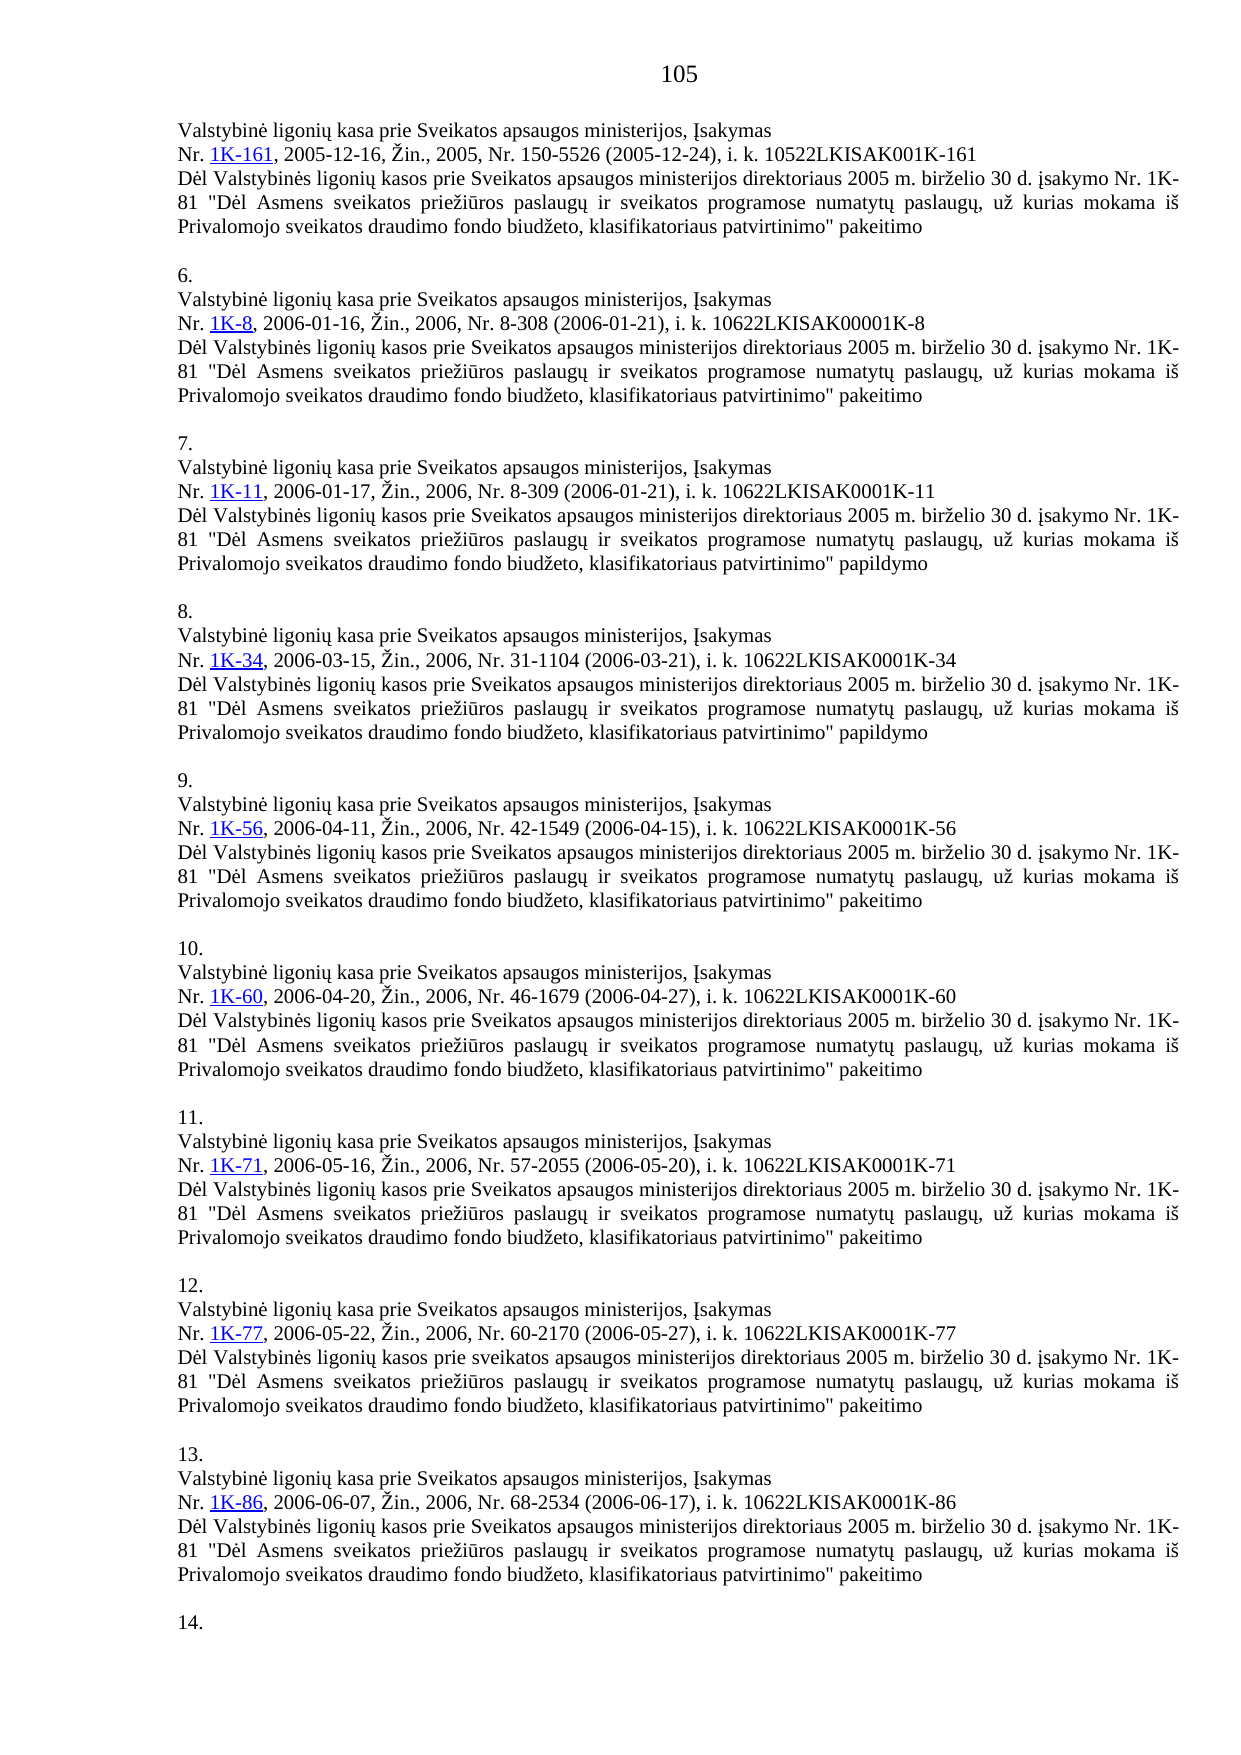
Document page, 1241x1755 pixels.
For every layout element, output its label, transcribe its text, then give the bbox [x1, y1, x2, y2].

text 11. [177, 1105, 1181, 1129]
text Valstybinė ligonių kasa prie Sveikatos apsaugos ministerijos, Įsakymas [177, 1466, 1181, 1490]
text Valstybinė ligonių kasa prie Sveikatos apsaugos ministerijos, Įsakymas [177, 287, 1181, 311]
text 9. [177, 768, 1181, 792]
text Dėl Valstybinės ligonių kasos prie Sveikatos apsaugos ministerijos direktoriaus 2005 m. birželio 30 d. įsakymo Nr. 1K-81 "Dėl Asmens sveikatos priežiūros paslaugų ir sveikatos programose numatytų paslaugų, už kurias mokama iš Privalomojo sveikatos draudimo fondo biudžeto, klasifikatoriaus patvirtinimo" papildymo [177, 672, 1181, 744]
text Nr. 1K-11, 2006-01-17, Žin., 2006, Nr. 8-309 (2006-01-21), i. k. 10622LKISAK0001K-11 [177, 479, 1181, 503]
text Valstybinė ligonių kasa prie Sveikatos apsaugos ministerijos, Įsakymas [177, 1129, 1181, 1153]
text 10. [177, 936, 1181, 960]
text Nr. 1K-86, 2006-06-07, Žin., 2006, Nr. 68-2534 (2006-06-17), i. k. 10622LKISAK0001K-86 [177, 1490, 1181, 1514]
text Dėl Valstybinės ligonių kasos prie Sveikatos apsaugos ministerijos direktoriaus 2005 m. birželio 30 d. įsakymo Nr. 1K-81 "Dėl Asmens sveikatos priežiūros paslaugų ir sveikatos programose numatytų paslaugų, už kurias mokama iš Privalomojo sveikatos draudimo fondo biudžeto, klasifikatoriaus patvirtinimo" pakeitimo [177, 840, 1181, 912]
text Nr. 1K-60, 2006-04-20, Žin., 2006, Nr. 46-1679 (2006-04-27), i. k. 10622LKISAK0001K-60 [177, 984, 1181, 1008]
text Dėl Valstybinės ligonių kasos prie Sveikatos apsaugos ministerijos direktoriaus 2005 m. birželio 30 d. įsakymo Nr. 1K-81 "Dėl Asmens sveikatos priežiūros paslaugų ir sveikatos programose numatytų paslaugų, už kurias mokama iš Privalomojo sveikatos draudimo fondo biudžeto, klasifikatoriaus patvirtinimo" pakeitimo [177, 1514, 1181, 1586]
text Valstybinė ligonių kasa prie Sveikatos apsaugos ministerijos, Įsakymas [177, 792, 1181, 816]
text Valstybinė ligonių kasa prie Sveikatos apsaugos ministerijos, Įsakymas [177, 623, 1181, 647]
text Valstybinė ligonių kasa prie Sveikatos apsaugos ministerijos, Įsakymas [177, 1297, 1181, 1321]
text 7. [177, 431, 1181, 455]
text Valstybinė ligonių kasa prie Sveikatos apsaugos ministerijos, Įsakymas [177, 455, 1181, 479]
text Valstybinė ligonių kasa prie Sveikatos apsaugos ministerijos, Įsakymas [177, 960, 1181, 984]
text 8. [177, 599, 1181, 623]
text Dėl Valstybinės ligonių kasos prie Sveikatos apsaugos ministerijos direktoriaus 2005 m. birželio 30 d. įsakymo Nr. 1K-81 "Dėl Asmens sveikatos priežiūros paslaugų ir sveikatos programose numatytų paslaugų, už kurias mokama iš Privalomojo sveikatos draudimo fondo biudžeto, klasifikatoriaus patvirtinimo" pakeitimo [177, 1177, 1181, 1249]
text Valstybinė ligonių kasa prie Sveikatos apsaugos ministerijos, Įsakymas [177, 118, 1181, 142]
text Dėl Valstybinės ligonių kasos prie Sveikatos apsaugos ministerijos direktoriaus 2005 m. birželio 30 d. įsakymo Nr. 1K- 81 "Dėl Asmens sveikatos priežiūros paslaugų ir sveikatos programose numatytų paslaugų, už kurias mokama iš Privalomojo sveikatos draudimo fondo biudžeto, klasifikatoriaus patvirtinimo" papildymo [177, 503, 1181, 575]
text 6. [177, 262, 1181, 287]
text Dėl Valstybinės ligonių kasos prie Sveikatos apsaugos ministerijos direktoriaus 2005 m. birželio 30 d. įsakymo Nr. 1K-81 "Dėl Asmens sveikatos priežiūros paslaugų ir sveikatos programose numatytų paslaugų, už kurias mokama iš Privalomojo sveikatos draudimo fondo biudžeto, klasifikatoriaus patvirtinimo" pakeitimo [177, 1008, 1181, 1081]
text Nr. 1K-71, 2006-05-16, Žin., 2006, Nr. 57-2055 (2006-05-20), i. k. 10622LKISAK0001K-71 [177, 1153, 1181, 1177]
text Nr. 1K-161, 2005-12-16, Žin., 2005, Nr. 150-5526 (2005-12-24), i. k. 10522LKISAK001K-161 [177, 142, 1181, 166]
text 13. [177, 1442, 1181, 1466]
text Dėl Valstybinės ligonių kasos prie Sveikatos apsaugos ministerijos direktoriaus 2005 m. birželio 30 d. įsakymo Nr. 1K-81 "Dėl Asmens sveikatos priežiūros paslaugų ir sveikatos programose numatytų paslaugų, už kurias mokama iš Privalomojo sveikatos draudimo fondo biudžeto, klasifikatoriaus patvirtinimo" pakeitimo [177, 166, 1181, 238]
text Nr. 1K-56, 2006-04-11, Žin., 2006, Nr. 42-1549 (2006-04-15), i. k. 10622LKISAK0001K-56 [177, 816, 1181, 840]
text 12. [177, 1273, 1181, 1297]
text Dėl Valstybinės ligonių kasos prie sveikatos apsaugos ministerijos direktoriaus 2005 m. birželio 30 d. įsakymo Nr. 1K-81 "Dėl Asmens sveikatos priežiūros paslaugų ir sveikatos programose numatytų paslaugų, už kurias mokama iš Privalomojo sveikatos draudimo fondo biudžeto, klasifikatoriaus patvirtinimo" pakeitimo [177, 1345, 1181, 1417]
text 14. [177, 1610, 1181, 1634]
text Nr. 1K-34, 2006-03-15, Žin., 2006, Nr. 31-1104 (2006-03-21), i. k. 10622LKISAK0001K-34 [177, 647, 1181, 672]
text Nr. 1K-8, 2006-01-16, Žin., 2006, Nr. 8-308 (2006-01-21), i. k. 10622LKISAK00001K-8 [177, 311, 1181, 335]
text Nr. 1K-77, 2006-05-22, Žin., 2006, Nr. 60-2170 (2006-05-27), i. k. 10622LKISAK0001K-77 [177, 1321, 1181, 1345]
text Dėl Valstybinės ligonių kasos prie Sveikatos apsaugos ministerijos direktoriaus 2005 m. birželio 30 d. įsakymo Nr. 1K- 81 "Dėl Asmens sveikatos priežiūros paslaugų ir sveikatos programose numatytų paslaugų, už kurias mokama iš Privalomojo sveikatos draudimo fondo biudžeto, klasifikatoriaus patvirtinimo" pakeitimo [177, 335, 1181, 407]
